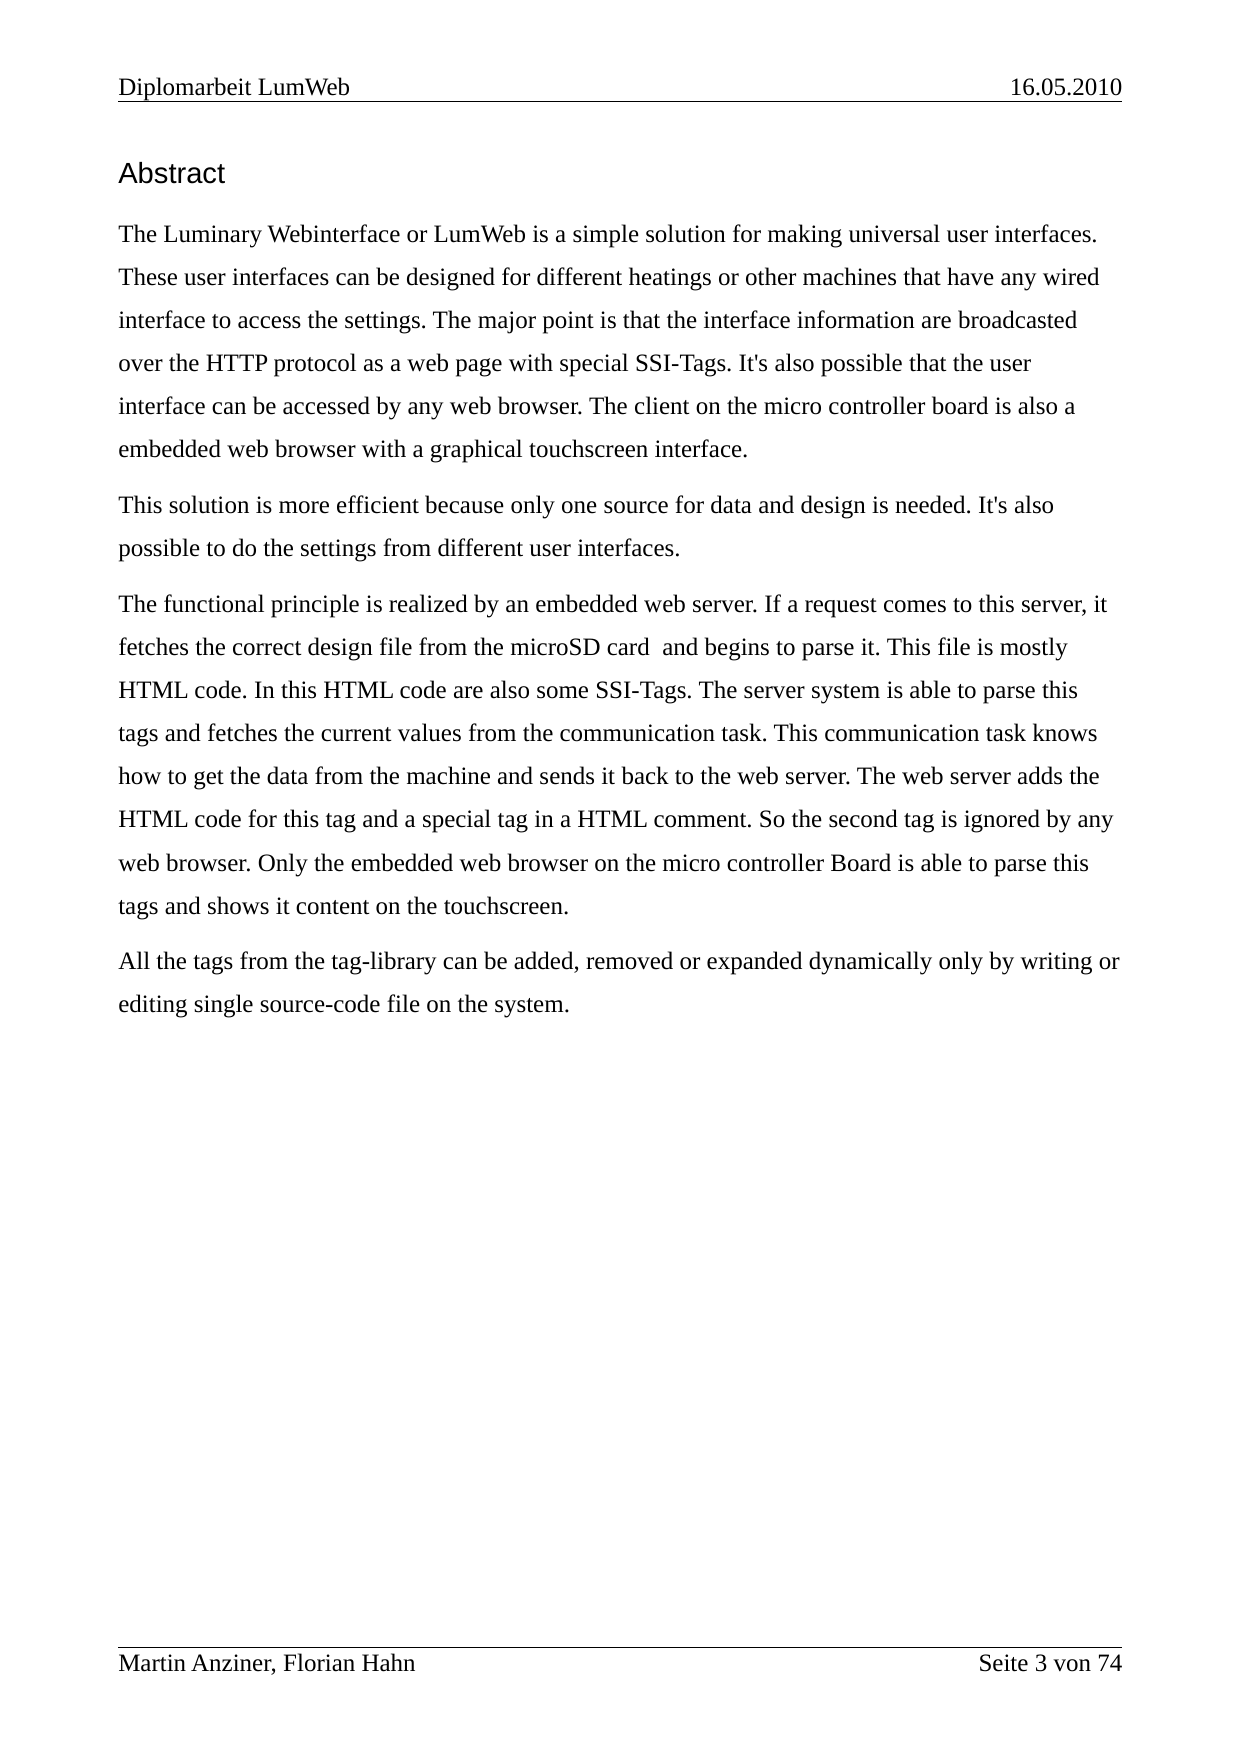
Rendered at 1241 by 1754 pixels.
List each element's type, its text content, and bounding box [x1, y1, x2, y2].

subtitle Abstract [118, 156, 1122, 190]
text This solution is more efficient because only one source for data and design is needed. It's also possible to do the settings from different user interfaces. [118, 490, 1122, 562]
text The Luminary Webinterface or LumWeb is a simple solution for making universal user interfaces. These user interfaces can be designed for different heatings or other machines that have any wired interface to access the settings. The major point is that the interface information are broadcasted over the HTTP protocol as a web page with special SSI-Tags. It's also possible that the user interface can be accessed by any web browser. The client on the micro controller board is also a embedded web browser with a graphical touchscreen interface. [118, 219, 1122, 463]
text All the tags from the tag-library can be added, removed or expanded dynamically only by writing or editing single source-code file on the system. [118, 946, 1122, 1018]
text The functional principle is realized by an embedded web server. If a request comes to this server, it fetches the correct design file from the microSD card and begins to parse it. This file is mostly HTML code. In this HTML code are also some SSI-Tags. The server system is able to parse this tags and fetches the current values from the communication task. This communication task knows how to get the data from the machine and sends it back to the web server. The web server adds the HTML code for this tag and a special tag in a HTML comment. So the second tag is ignored by any web browser. Only the embedded web browser on the micro controller Board is able to parse this tags and shows it content on the touchscreen. [118, 589, 1122, 919]
